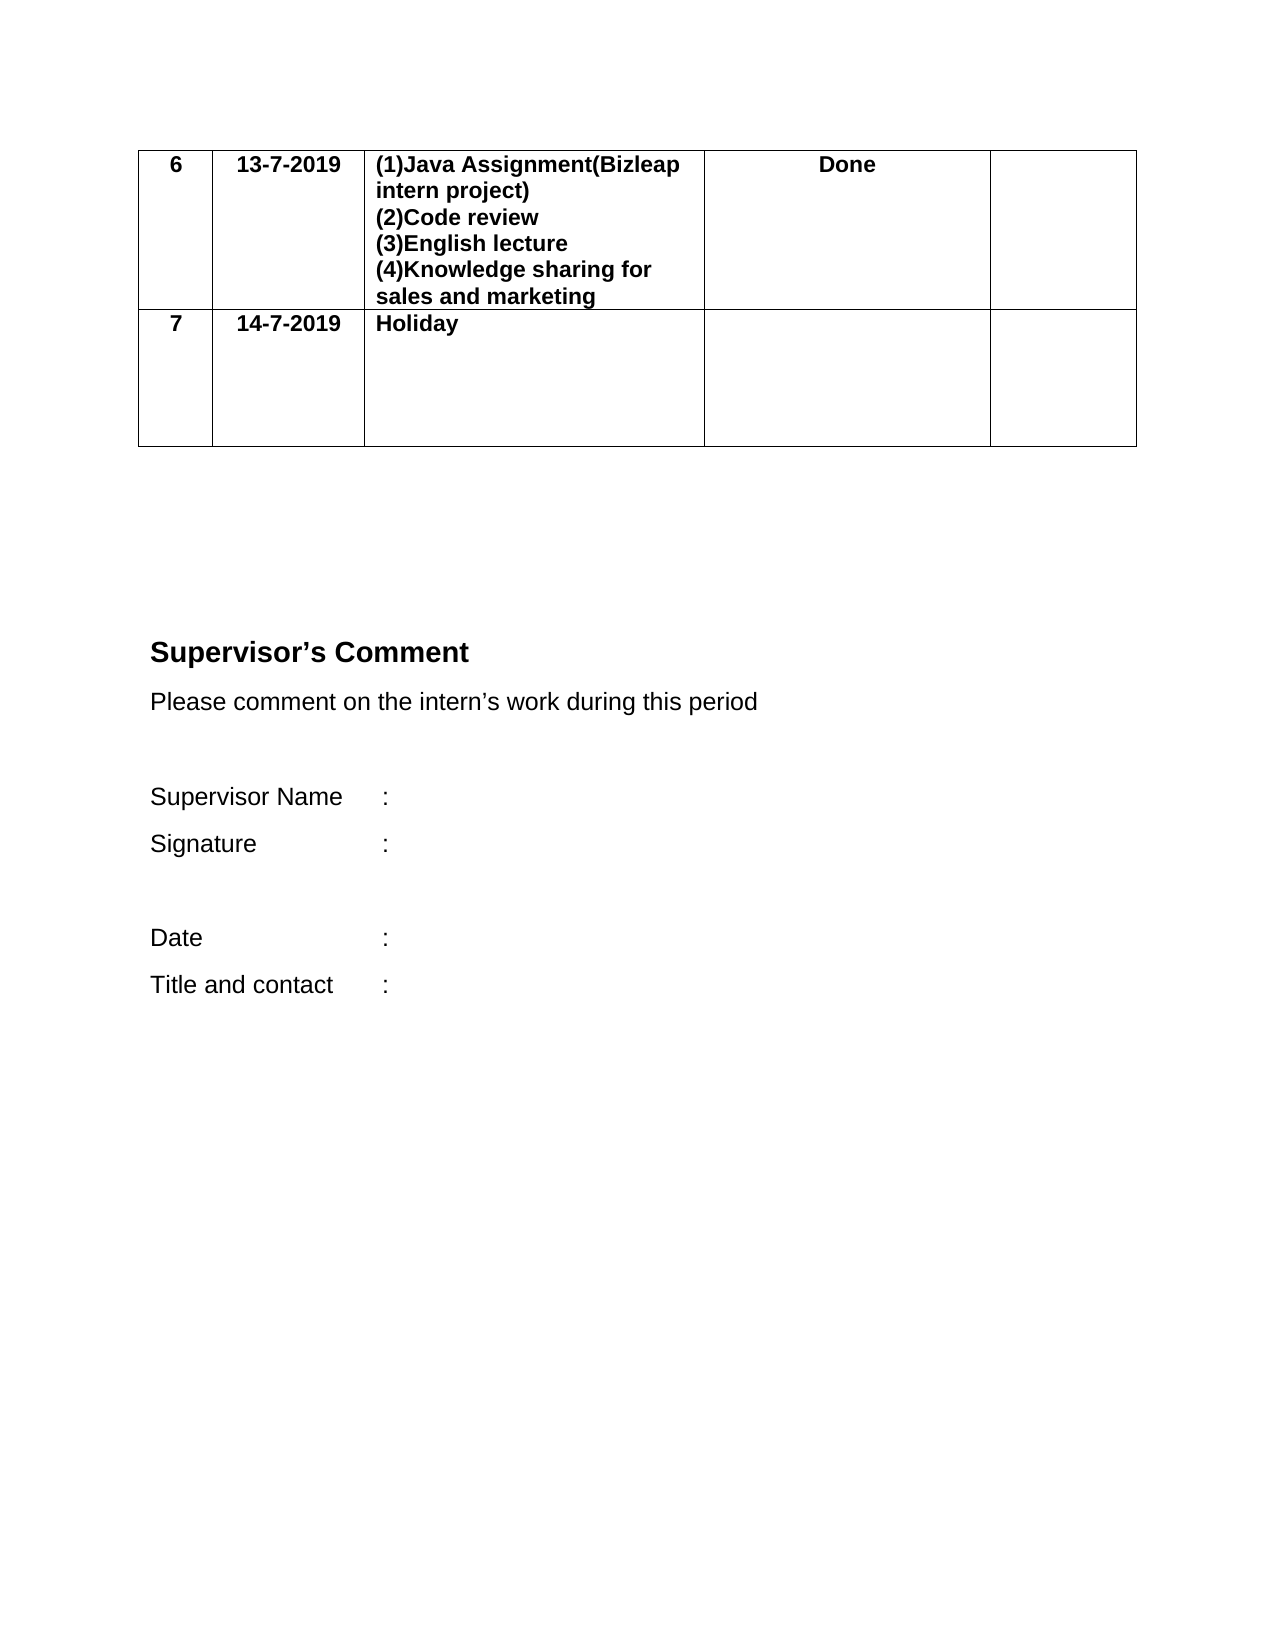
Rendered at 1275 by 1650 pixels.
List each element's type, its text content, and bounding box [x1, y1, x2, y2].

table_cell [991, 310, 1136, 446]
table_cell Done [705, 151, 990, 309]
table_cell [705, 310, 990, 446]
text Date : [150, 923, 1125, 951]
table_cell [991, 151, 1136, 309]
text Title and contact : [150, 970, 1125, 998]
table_cell 13-7-2019 [213, 151, 364, 309]
table_cell 14-7-2019 [213, 310, 364, 446]
table_cell 7 [139, 310, 212, 446]
text Supervisor’s Comment [150, 635, 1125, 669]
table_cell (1)Java Assignment(Bizleap intern project) (2)Code review (3)English lecture (4)Knowledge sharing for sales and marketing [365, 151, 704, 309]
text Supervisor Name : [150, 781, 1125, 810]
text Please comment on the intern’s work during this period [150, 687, 1125, 716]
table_cell 6 [139, 151, 212, 309]
text Signature : [150, 828, 1125, 857]
table_cell Holiday [365, 310, 704, 446]
